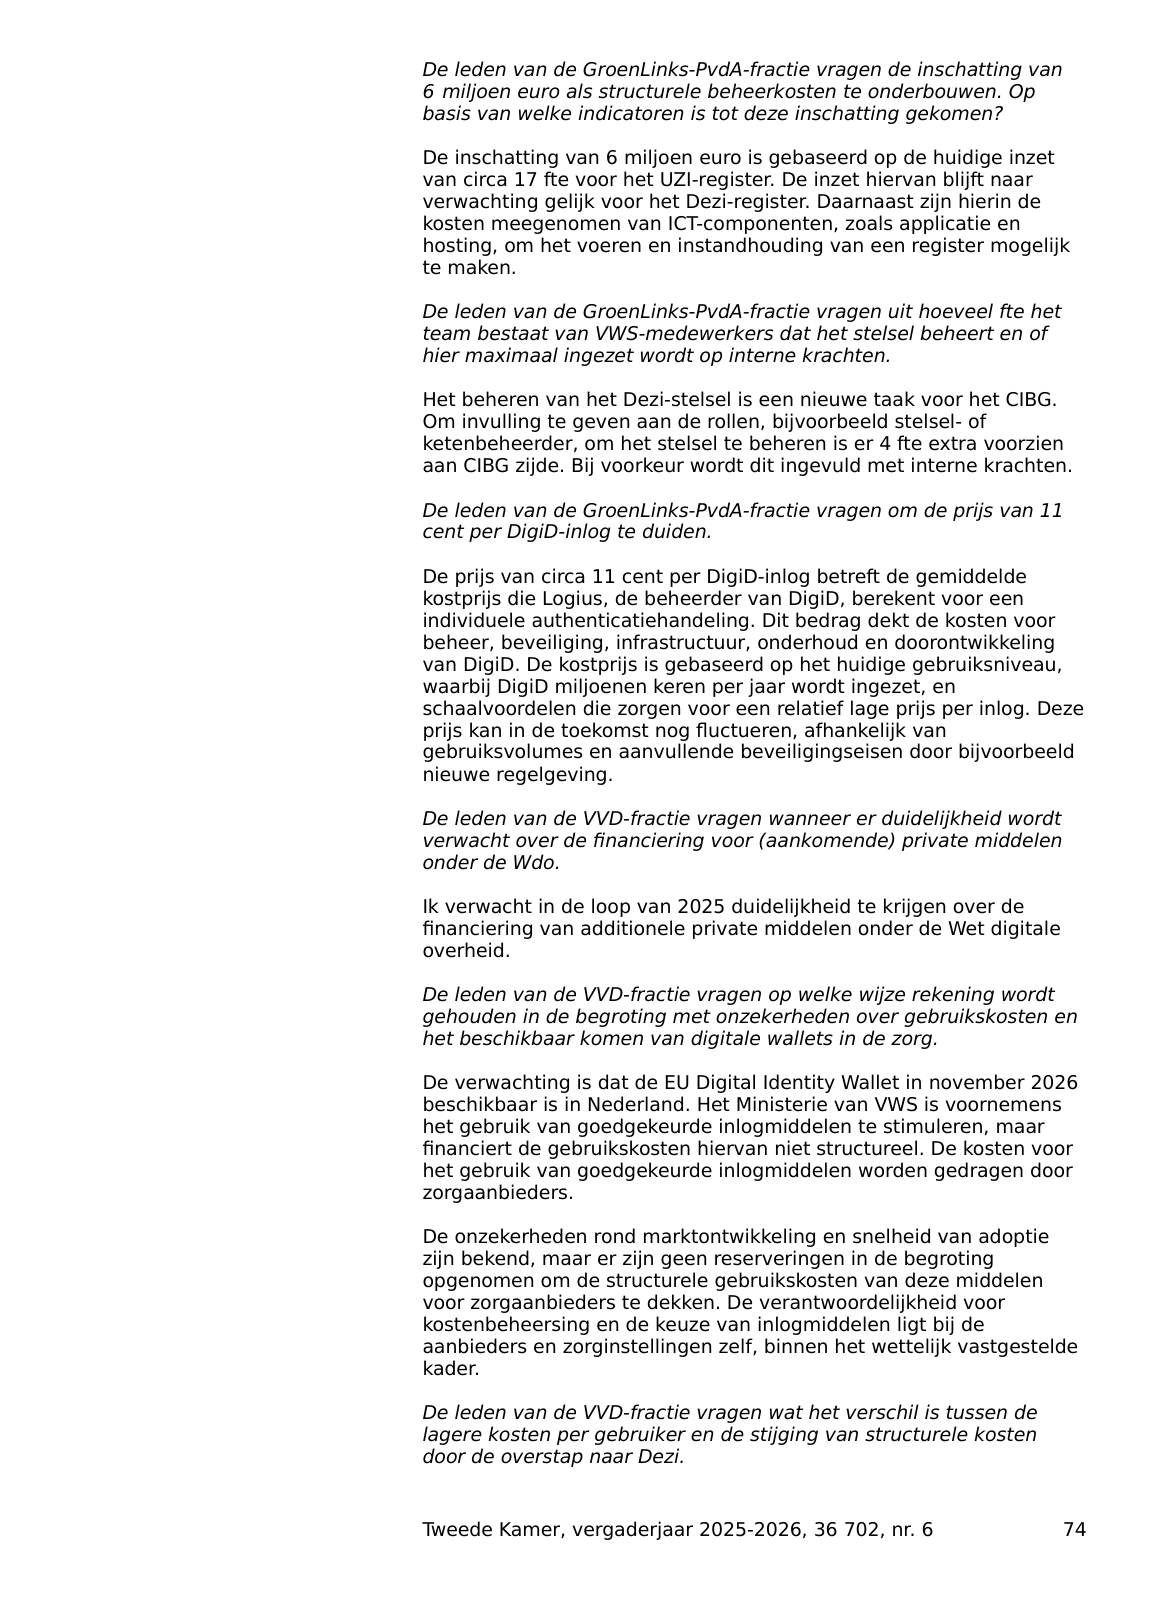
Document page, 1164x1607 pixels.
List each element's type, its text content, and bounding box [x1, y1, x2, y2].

text Het beheren van het Dezi-stelsel is een nieuwe taak voor het CIBG. Om invulling te geven aan de rollen, bijvoorbeeld stelsel- of ketenbeheerder, om het stelsel te beheren is er 4 fte extra voorzien aan CIBG zijde. Bij voorkeur wordt dit ingevuld met interne krachten. [422, 389, 1087, 477]
text De onzekerheden rond marktontwikkeling en snelheid van adoptie zijn bekend, maar er zijn geen reserveringen in de begroting opgenomen om de structurele gebruikskosten van deze middelen voor zorgaanbieders te dekken. De verantwoordelijkheid voor kostenbeheersing en de keuze van inlogmiddelen ligt bij de aanbieders en zorginstellingen zelf, binnen het wettelijk vastgestelde kader. [422, 1226, 1087, 1380]
text De prijs van circa 11 cent per DigiD-inlog betreft de gemiddelde kostprijs die Logius, de beheerder van DigiD, berekent voor een individuele authenticatiehandeling. Dit bedrag dekt de kosten voor beheer, beveiliging, infrastructuur, onderhoud en doorontwikkeling van DigiD. De kostprijs is gebaseerd op het huidige gebruiksniveau, waarbij DigiD miljoenen keren per jaar wordt ingezet, en schaalvoordelen die zorgen voor een relatief lage prijs per inlog. Deze prijs kan in de toekomst nog fluctueren, afhankelijk van gebruiksvolumes en aanvullende beveiligingseisen door bijvoorbeeld nieuwe regelgeving. [422, 566, 1087, 785]
text De verwachting is dat de EU Digital Identity Wallet in november 2026 beschikbaar is in Nederland. Het Ministerie van VWS is voornemens het gebruik van goedgekeurde inlogmiddelen te stimuleren, maar financiert de gebruikskosten hiervan niet structureel. De kosten voor het gebruik van goedgekeurde inlogmiddelen worden gedragen door zorgaanbieders. [422, 1072, 1087, 1204]
text De leden van de GroenLinks-PvdA-fractie vragen de inschatting van 6 miljoen euro als structurele beheerkosten te onderbouwen. Op basis van welke indicatoren is tot deze inschatting gekomen? [422, 59, 1087, 125]
text De inschatting van 6 miljoen euro is gebaseerd op de huidige inzet van circa 17 fte voor het UZI-register. De inzet hiervan blijft naar verwachting gelijk voor het Dezi-register. Daarnaast zijn hierin de kosten meegenomen van ICT-componenten, zoals applicatie en hosting, om het voeren en instandhouding van een register mogelijk te maken. [422, 147, 1087, 279]
text De leden van de VVD-fractie vragen wanneer er duidelijkheid wordt verwacht over de financiering voor (aankomende) private middelen onder de Wdo. [422, 808, 1087, 873]
text De leden van de VVD-fractie vragen wat het verschil is tussen de lagere kosten per gebruiker en de stijging van structurele kosten door de overstap naar Dezi. [422, 1402, 1087, 1468]
text De leden van de GroenLinks-PvdA-fractie vragen om de prijs van 11 cent per DigiD-inlog te duiden. [422, 499, 1087, 543]
text De leden van de GroenLinks-PvdA-fractie vragen uit hoeveel fte het team bestaat van VWS-medewerkers dat het stelsel beheert en of hier maximaal ingezet wordt op interne krachten. [422, 301, 1087, 367]
text De leden van de VVD-fractie vragen op welke wijze rekening wordt gehouden in de begroting met onzekerheden over gebruikskosten en het beschikbaar komen van digitale wallets in de zorg. [422, 984, 1087, 1050]
text Ik verwacht in de loop van 2025 duidelijkheid te krijgen over de financiering van additionele private middelen onder de Wet digitale overheid. [422, 896, 1087, 962]
